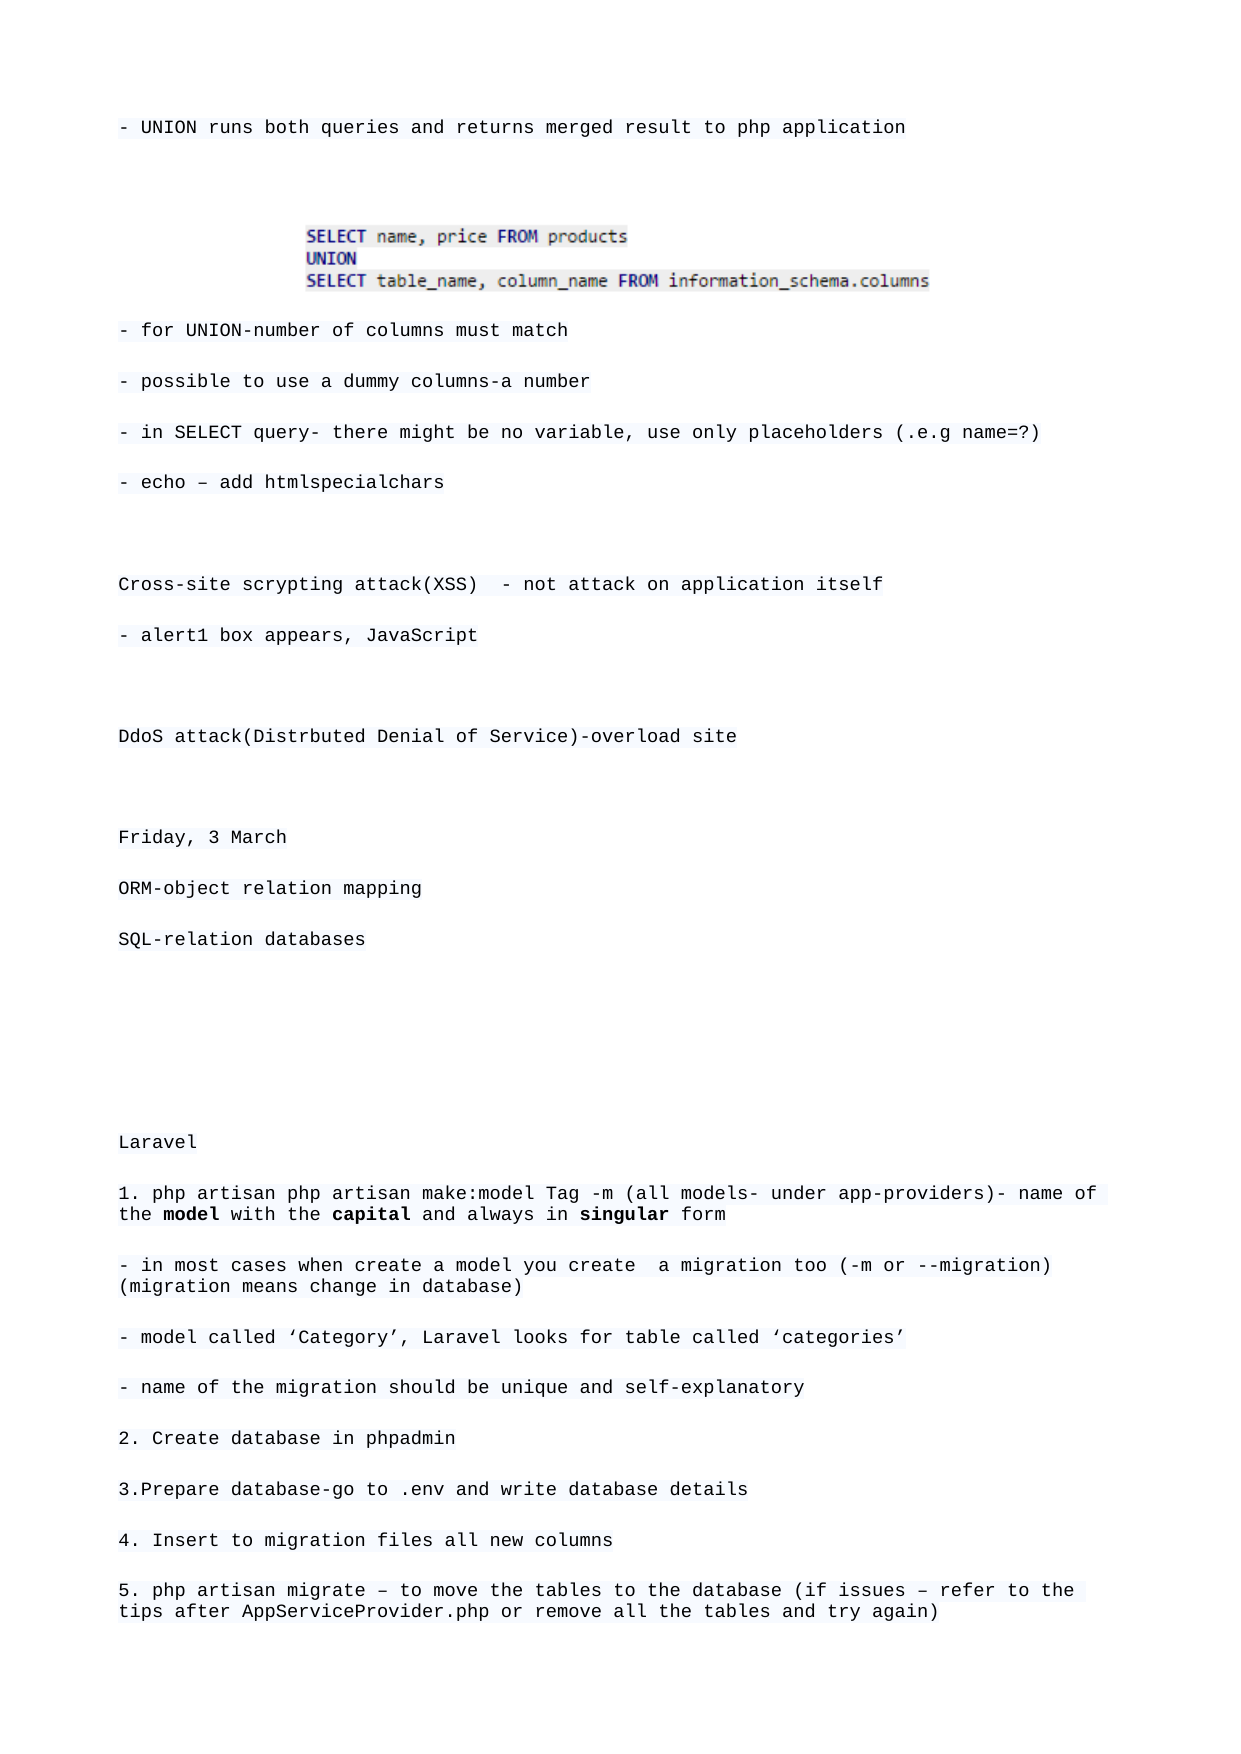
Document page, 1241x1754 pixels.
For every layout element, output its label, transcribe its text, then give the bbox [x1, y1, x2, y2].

text - echo – add htmlspecialchars [118, 473, 1122, 494]
text DdoS attack(Distrbuted Denial of Service)-overload site [118, 727, 1122, 748]
text - model called ‘Category’, Laravel looks for table called ‘categories’ [118, 1327, 1122, 1349]
picture [301, 219, 939, 295]
text 4. Insert to migration files all new columns [118, 1530, 1122, 1552]
text - for UNION-number of columns must match [118, 321, 1122, 342]
text - possible to use a dummy columns-a number [118, 372, 1122, 393]
text 3.Prepare database-go to .env and write database details [118, 1479, 1122, 1501]
text Friday, 3 March [118, 828, 1122, 849]
text 5. php artisan migrate – to move the tables to the database (if issues – refer to the tips after AppServiceProvider.php or remove all the tables and try again) [118, 1581, 1122, 1623]
text Cross-site scrypting attack(XSS) - not attack on application itself [118, 575, 1122, 596]
text - UNION runs both queries and returns merged result to php application [118, 118, 1122, 139]
text 1. php artisan php artisan make:model Tag -m (all models- under app-providers)- name of the model with the capital and always in singular form [118, 1183, 1122, 1226]
text - in most cases when create a model you create a migration too (-m or --migration)(migration means change in database) [118, 1255, 1122, 1298]
text ORM-object relation mapping [118, 879, 1122, 900]
text 2. Create database in phpadmin [118, 1429, 1122, 1450]
text - in SELECT query- there might be no variable, use only placeholders (.e.g name=?) [118, 422, 1122, 444]
text Laravel [118, 1133, 1122, 1154]
text - alert1 box appears, JavaScript [118, 625, 1122, 647]
text - name of the migration should be unique and self-explanatory [118, 1378, 1122, 1399]
text SQL-relation databases [118, 930, 1122, 951]
